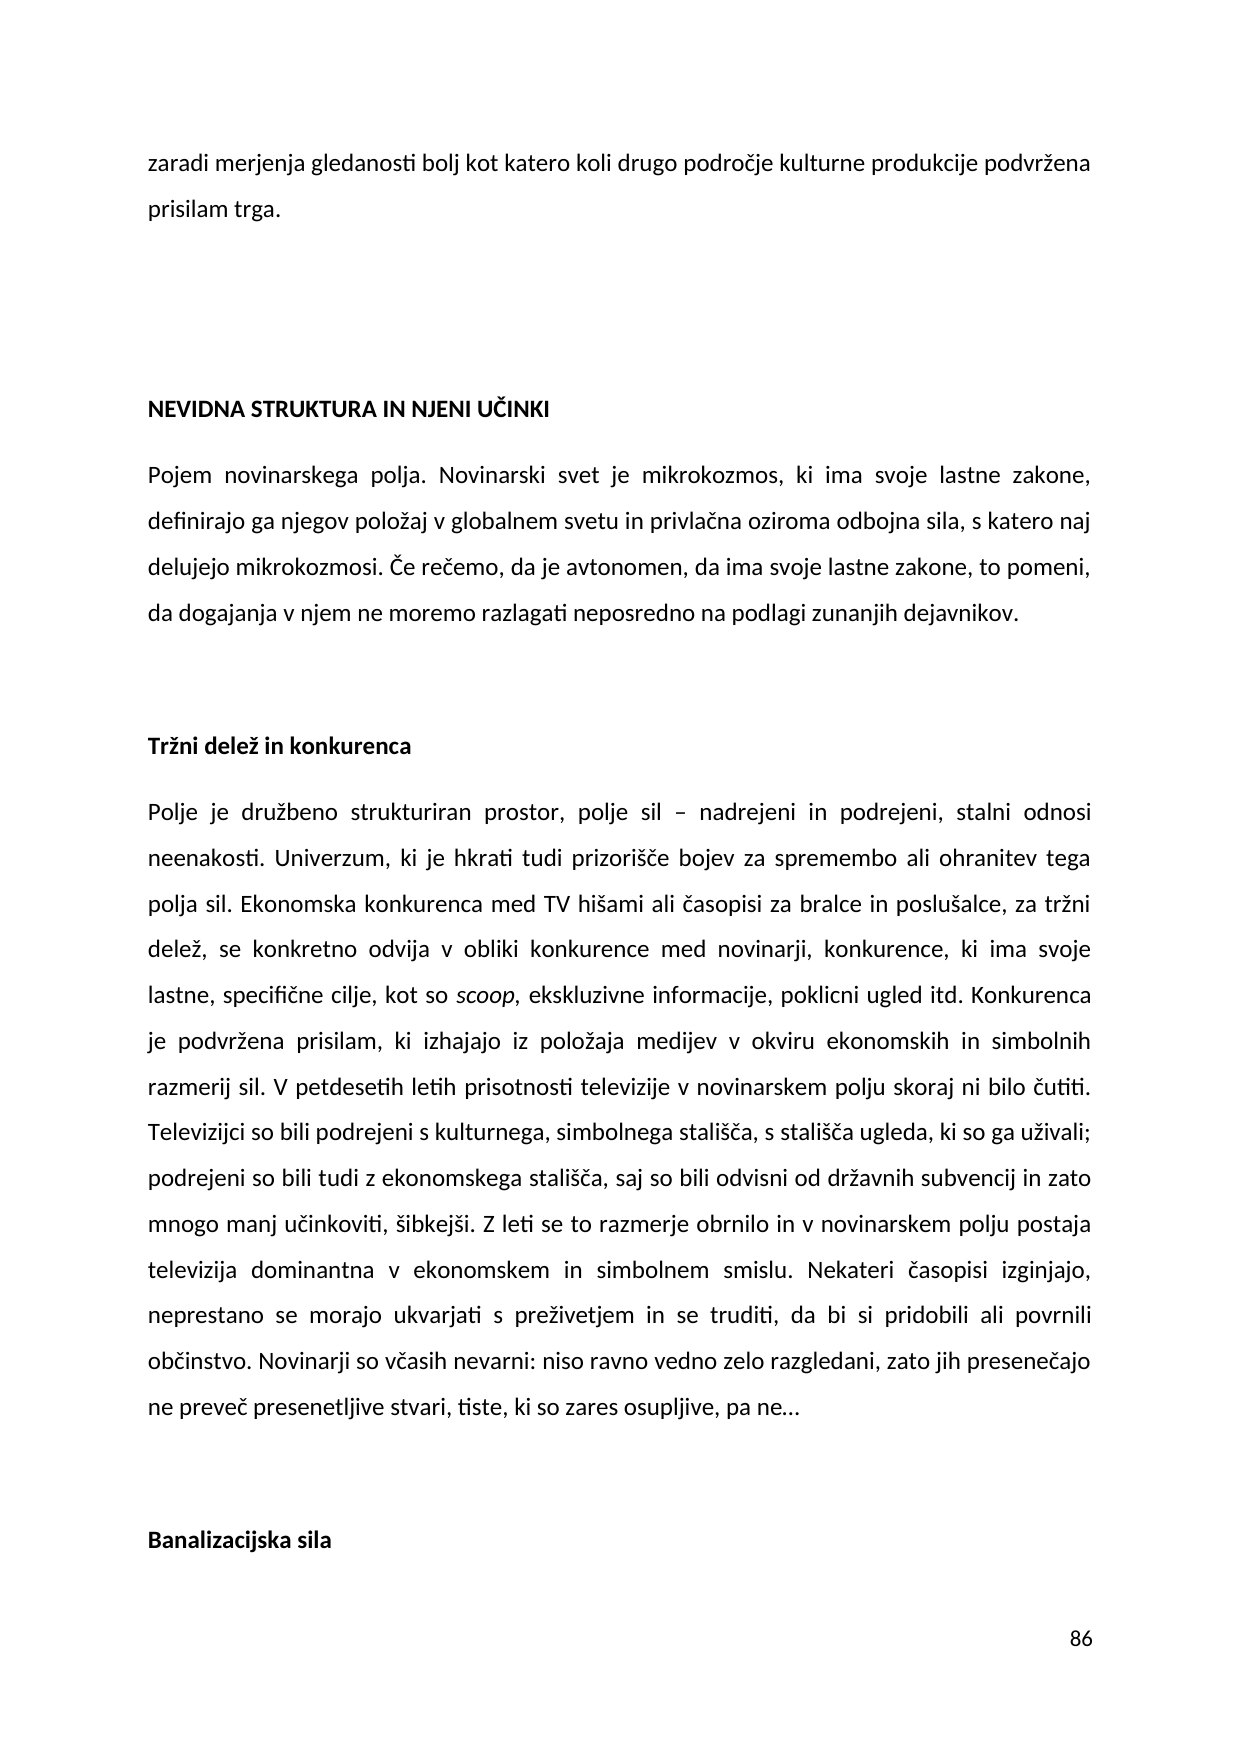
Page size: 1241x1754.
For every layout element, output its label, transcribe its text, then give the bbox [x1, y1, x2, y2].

text zaradi merjenja gledanosti bolj kot katero koli drugo področje kulturne produkcije podvržena prisilam trga. [148, 148, 1093, 224]
text NEVIDNA STRUKTURA IN NJENI UČINKI [148, 393, 1093, 423]
text Polje je družbeno strukturiran prostor, polje sil – nadrejeni in podrejeni, stalni odnosi neenakosti. Univerzum, ki je hkrati tudi prizorišče bojev za spremembo ali ohranitev tega polja sil. Ekonomska konkurenca med TV hišami ali časopisi za bralce in poslušalce, za tržni delež, se konkretno odvija v obliki konkurence med novinarji, konkurence, ki ima svoje lastne, specifične cilje, kot so scoop, ekskluzivne informacije, poklicni ugled itd. Konkurenca je podvržena prisilam, ki izhajajo iz položaja medijev v okviru ekonomskih in simbolnih razmerij sil. V petdesetih letih prisotnosti televizije v novinarskem polju skoraj ni bilo čutiti. Televizijci so bili podrejeni s kulturnega, simbolnega stališča, s stališča ugleda, ki so ga uživali; podrejeni so bili tudi z ekonomskega stališča, saj so bili odvisni od državnih subvencij in zato mnogo manj učinkoviti, šibkejši. Z leti se to razmerje obrnilo in v novinarskem polju postaja televizija dominantna v ekonomskem in simbolnem smislu. Nekateri časopisi izginjajo, neprestano se morajo ukvarjati s preživetjem in se truditi, da bi si pridobili ali povrnili občinstvo. Novinarji so včasih nevarni: niso ravno vedno zelo razgledani, zato jih presenečajo ne preveč presenetljive stvari, tiste, ki so zares osupljive, pa ne… [148, 796, 1093, 1421]
text Banalizacijska sila [148, 1524, 1093, 1554]
text Pojem novinarskega polja. Novinarski svet je mikrokozmos, ki ima svoje lastne zakone, definirajo ga njegov položaj v globalnem svetu in privlačna oziroma odbojna sila, s katero naj delujejo mikrokozmosi. Če rečemo, da je avtonomen, da ima svoje lastne zakone, to pomeni, da dogajanja v njem ne moremo razlagati neposredno na podlagi zunanjih dejavnikov. [148, 459, 1093, 627]
text Tržni delež in konkurenca [148, 730, 1093, 760]
